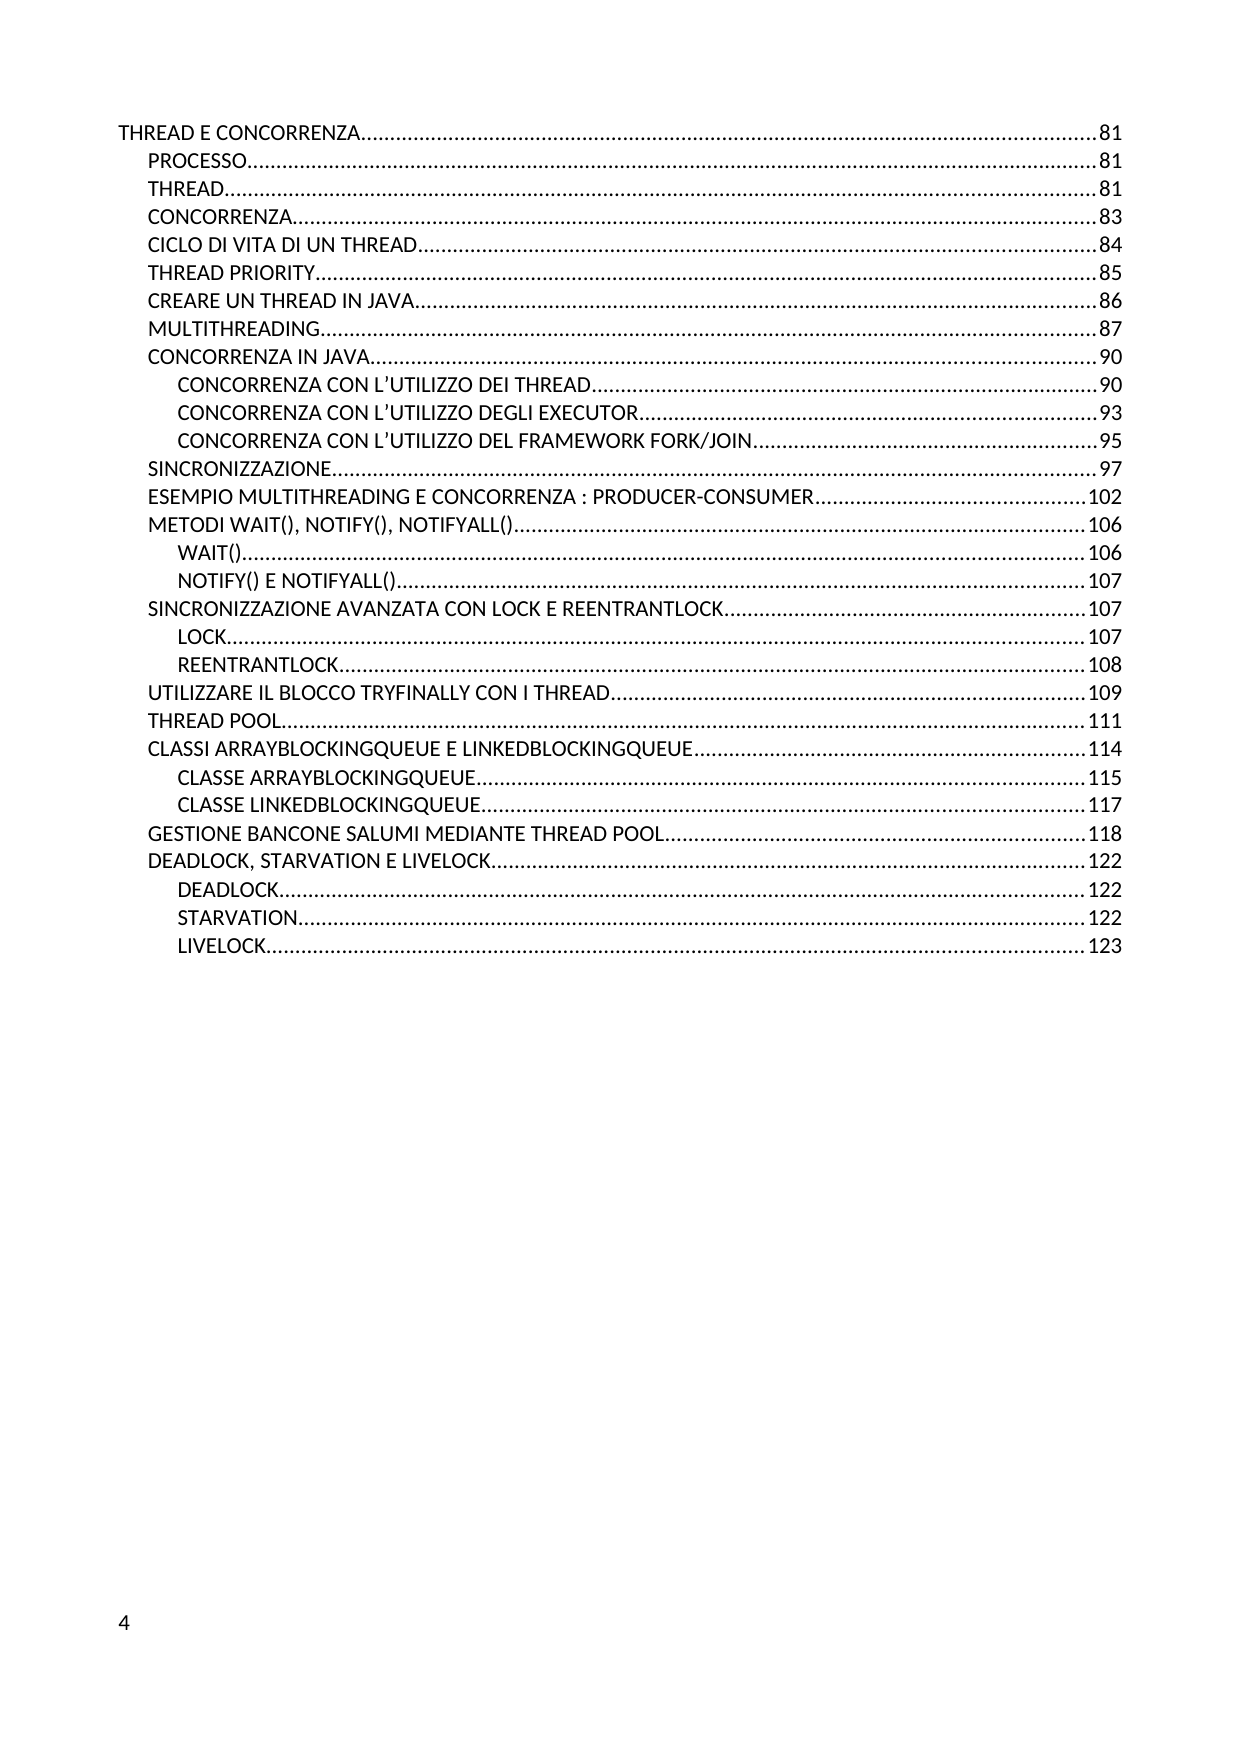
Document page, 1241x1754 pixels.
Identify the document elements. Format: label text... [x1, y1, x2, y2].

text WAIT() 106 [177, 538, 1122, 566]
text NOTIFY() E NOTIFYALL() 107 [177, 566, 1122, 594]
text CONCORRENZA CON L’UTILIZZO DEI THREAD 90 [177, 370, 1122, 398]
text STARVATION 122 [177, 903, 1122, 931]
text DEADLOCK 122 [177, 875, 1122, 903]
text CLASSE LINKEDBLOCKINGQUEUE 117 [177, 791, 1122, 819]
text DEADLOCK, STARVATION E LIVELOCK 122 [148, 847, 1122, 875]
text THREAD PRIORITY 85 [148, 258, 1122, 286]
text CREARE UN THREAD IN JAVA 86 [148, 286, 1122, 314]
text LIVELOCK 123 [177, 931, 1122, 959]
text UTILIZZARE IL BLOCCO TRYFINALLY CON I THREAD 109 [148, 678, 1122, 707]
text SINCRONIZZAZIONE AVANZATA CON LOCK E REENTRANTLOCK 107 [148, 594, 1122, 622]
text THREAD POOL 111 [148, 707, 1122, 734]
text ESEMPIO MULTITHREADING E CONCORRENZA : PRODUCER-CONSUMER 102 [148, 482, 1122, 510]
text CONCORRENZA 83 [148, 202, 1122, 230]
text CLASSE ARRAYBLOCKINGQUEUE 115 [177, 763, 1122, 791]
text CLASSI ARRAYBLOCKINGQUEUE E LINKEDBLOCKINGQUEUE 114 [148, 734, 1122, 763]
text GESTIONE BANCONE SALUMI MEDIANTE THREAD POOL 118 [148, 819, 1122, 847]
text MULTITHREADING 87 [148, 314, 1122, 342]
text LOCK 107 [177, 622, 1122, 651]
text METODI WAIT(), NOTIFY(), NOTIFYALL() 106 [148, 510, 1122, 538]
text CICLO DI VITA DI UN THREAD 84 [148, 230, 1122, 258]
text CONCORRENZA CON L’UTILIZZO DEL FRAMEWORK FORK/JOIN 95 [177, 426, 1122, 454]
text CONCORRENZA IN JAVA 90 [148, 342, 1122, 370]
text PROCESSO 81 [148, 146, 1122, 174]
text CONCORRENZA CON L’UTILIZZO DEGLI EXECUTOR 93 [177, 398, 1122, 426]
text THREAD E CONCORRENZA 81 [118, 118, 1122, 146]
text THREAD 81 [148, 174, 1122, 202]
text SINCRONIZZAZIONE 97 [148, 454, 1122, 482]
text REENTRANTLOCK 108 [177, 651, 1122, 678]
